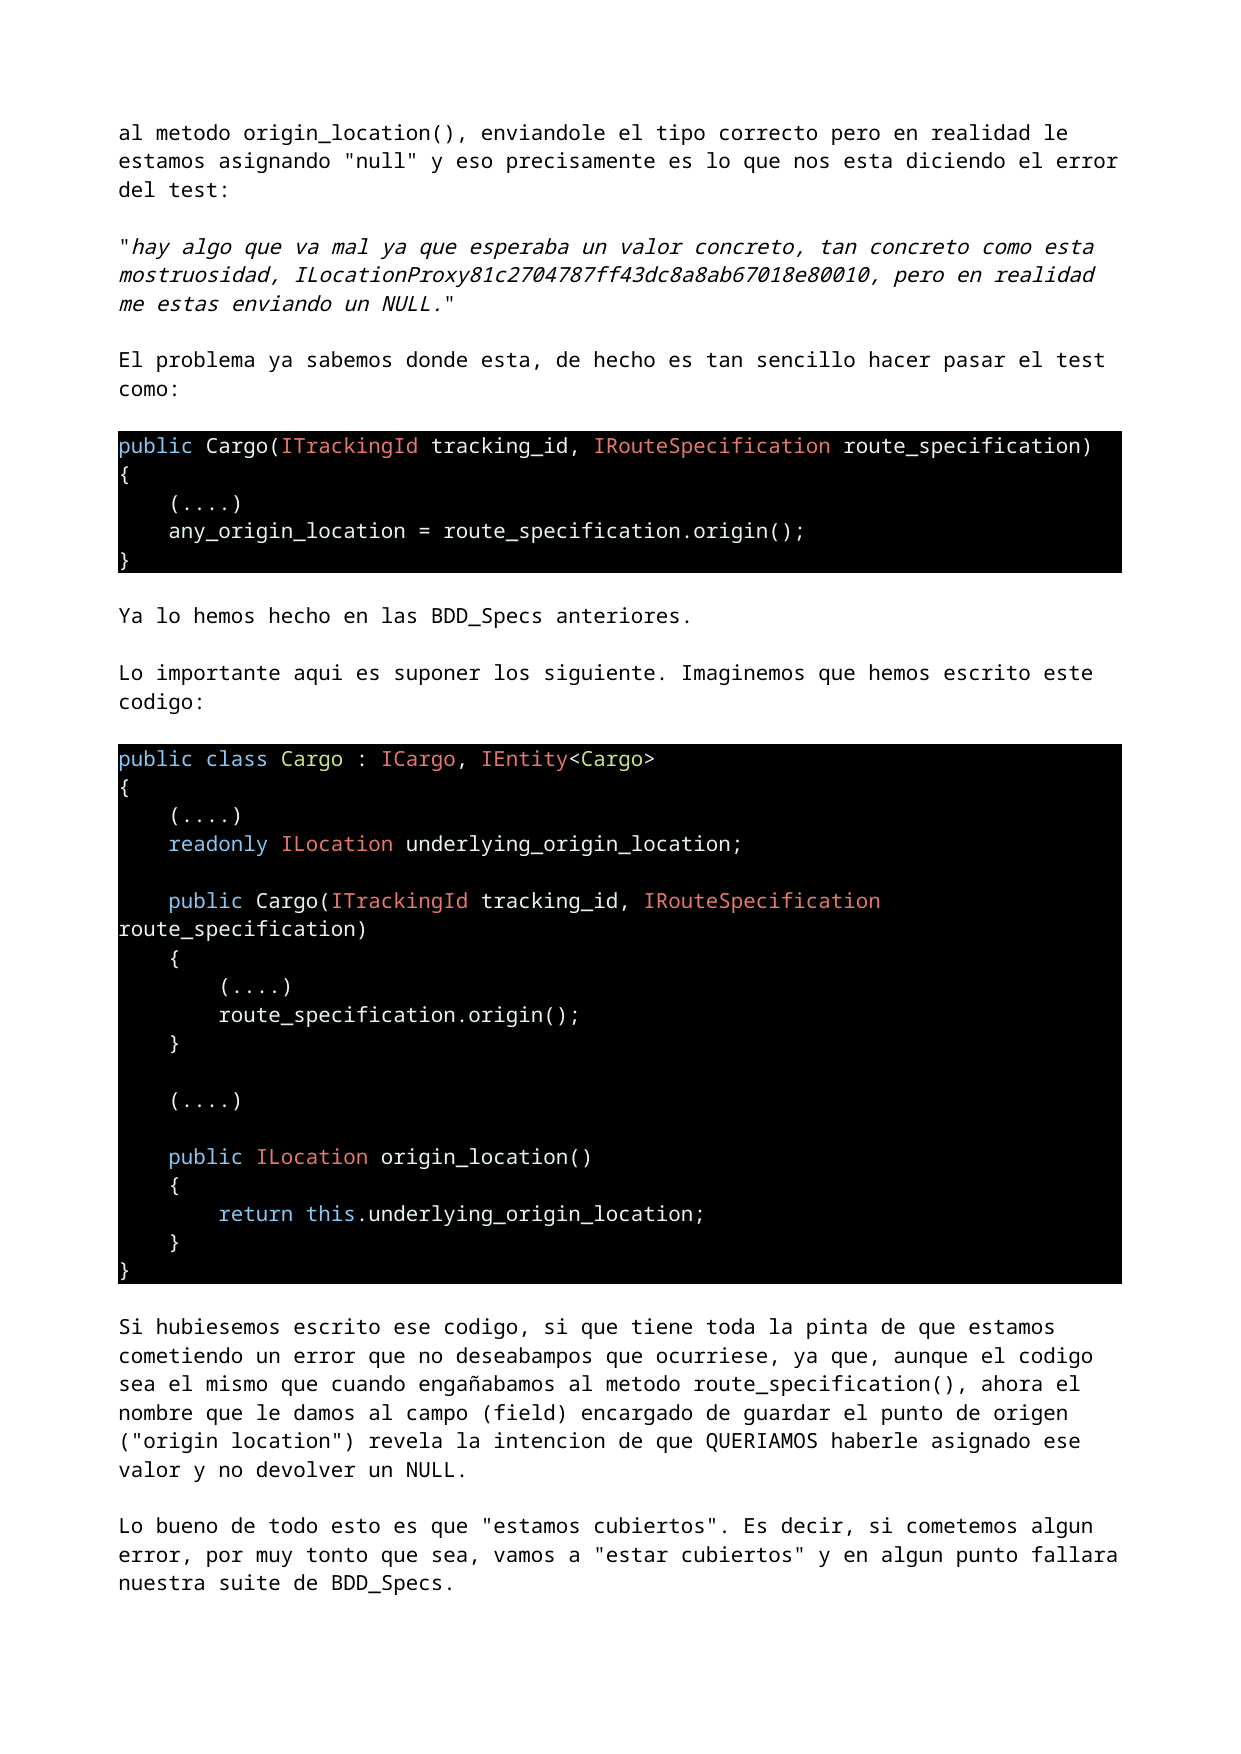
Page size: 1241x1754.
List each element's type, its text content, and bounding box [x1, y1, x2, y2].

text return this.underlying_origin_location; [118, 1199, 1122, 1227]
text readonly ILocation underlying_origin_location; [118, 829, 1122, 857]
text (....) [118, 801, 1122, 829]
text public Cargo(ITrackingId tracking_id, IRouteSpecification route_specification) [118, 431, 1122, 459]
text (....) [118, 1085, 1122, 1113]
text Lo bueno de todo esto es que "estamos cubiertos". Es decir, si cometemos algun error, por muy tonto que sea, vamos a "estar cubiertos" y en algun punto fallara nuestra suite de BDD_Specs. [118, 1512, 1122, 1597]
text { [118, 1170, 1122, 1199]
text public class Cargo : ICargo, IEntity<Cargo> [118, 744, 1122, 772]
text public Cargo(ITrackingId tracking_id, IRouteSpecification route_specification) [118, 886, 1122, 943]
text al metodo origin_location(), enviandole el tipo correcto pero en realidad le estamos asignando "null" y eso precisamente es lo que nos esta diciendo el error del test: [118, 118, 1122, 203]
text Lo importante aqui es suponer los siguiente. Imaginemos que hemos escrito este codigo: [118, 658, 1122, 715]
text } [118, 1227, 1122, 1256]
text { [118, 772, 1122, 801]
text } [118, 1256, 1122, 1284]
text } [118, 545, 1122, 573]
text "hay algo que va mal ya que esperaba un valor concreto, tan concreto como esta mostruosidad, ILocationProxy81c2704787ff43dc8a8ab67018e80010, pero en realidad me estas enviando un NULL." [118, 232, 1122, 317]
text Si hubiesemos escrito ese codigo, si que tiene toda la pinta de que estamos cometiendo un error que no deseabampos que ocurriese, ya que, aunque el codigo sea el mismo que cuando engañabamos al metodo route_specification(), ahora el nombre que le damos al campo (field) encargado de guardar el punto de origen ("origin location") revela la intencion de que QUERIAMOS haberle asignado ese valor y no devolver un NULL. [118, 1312, 1122, 1483]
text any_origin_location = route_specification.origin(); [118, 516, 1122, 545]
text route_specification.origin(); [118, 1000, 1122, 1028]
text Ya lo hemos hecho en las BDD_Specs anteriores. [118, 602, 1122, 630]
text { [118, 459, 1122, 488]
text (....) [118, 971, 1122, 1000]
text { [118, 943, 1122, 971]
text public ILocation origin_location() [118, 1142, 1122, 1170]
text El problema ya sabemos donde esta, de hecho es tan sencillo hacer pasar el test como: [118, 346, 1122, 402]
text (....) [118, 488, 1122, 516]
text } [118, 1028, 1122, 1057]
